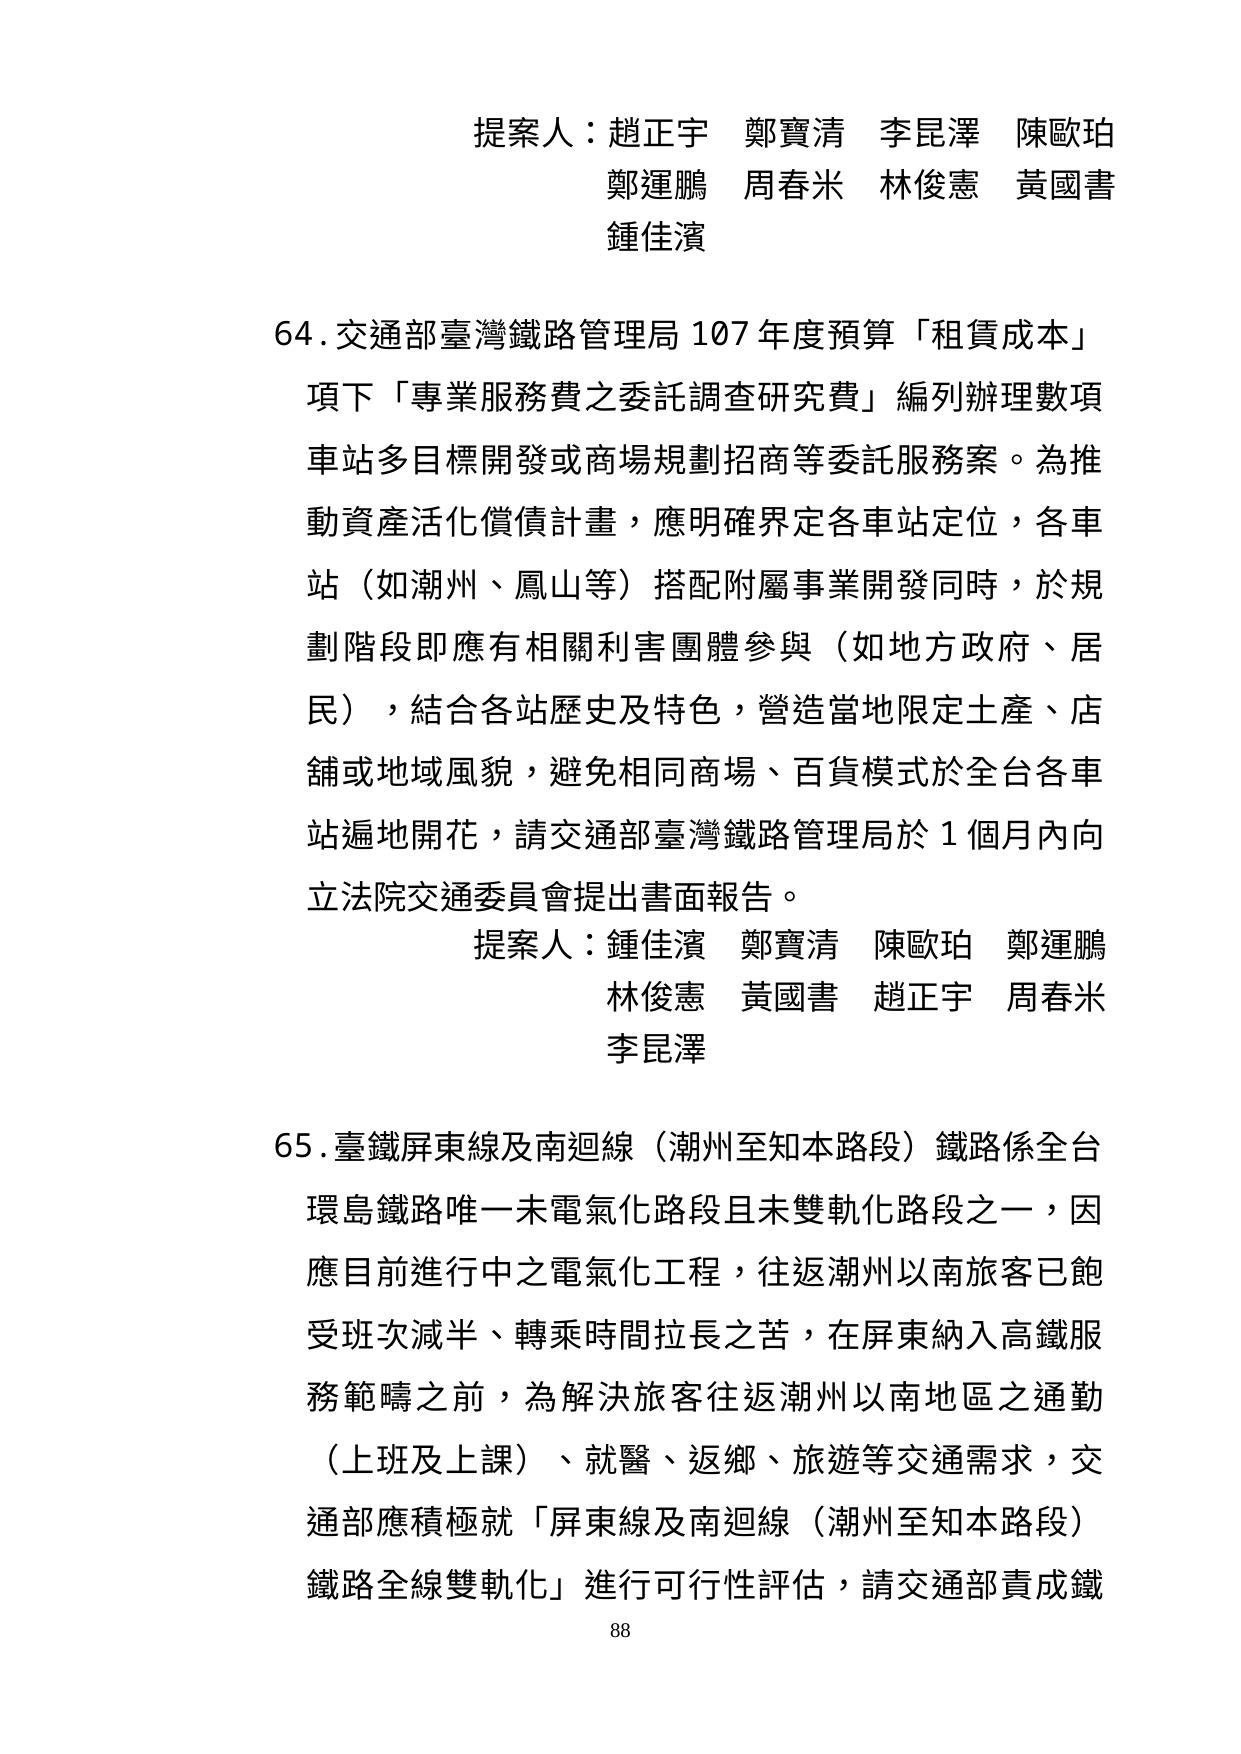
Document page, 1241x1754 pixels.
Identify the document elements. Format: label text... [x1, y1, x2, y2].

text 提案人：趙正宇 鄭寶清 李昆澤 陳歐珀 鄭運鵬 周春米 林俊憲 黃國書 鍾佳濱 [473, 103, 1117, 259]
text 65.臺鐵屏東線及南迴線（潮州至知本路段）鐵路係全台環島鐵路唯一未電氣化路段且未雙軌化路段之一，因應目前進行中之電氣化工程，往返潮州以南旅客已飽受班次減半、轉乘時間拉長之苦，在屏東納入高鐵服務範疇之前，為解決旅客往返潮州以南地區之通勤（上班及上課）、就醫、返鄉、旅遊等交通需求，交通部應積極就「屏東線及南迴線（潮州至知本路段）鐵路全線雙軌化」進行可行性評估，請交通部責成鐵 [273, 1103, 1104, 1603]
text 64.交通部臺灣鐵路管理局107年度預算「租賃成本」項下「專業服務費之委託調查研究費」編列辦理數項車站多目標開發或商場規劃招商等委託服務案。為推動資產活化償債計畫，應明確界定各車站定位，各車站（如潮州、鳳山等）搭配附屬事業開發同時，於規劃階段即應有相關利害團體參與（如地方政府、居民），結合各站歷史及特色，營造當地限定土產、店舖或地域風貌，避免相同商場、百貨模式於全台各車站遍地開花，請交通部臺灣鐵路管理局於1個月內向立法院交通委員會提出書面報告。 [273, 291, 1104, 916]
text 提案人：鍾佳濱 鄭寶清 陳歐珀 鄭運鵬 林俊憲 黃國書 趙正宇 周春米 李昆澤 [473, 916, 1117, 1072]
